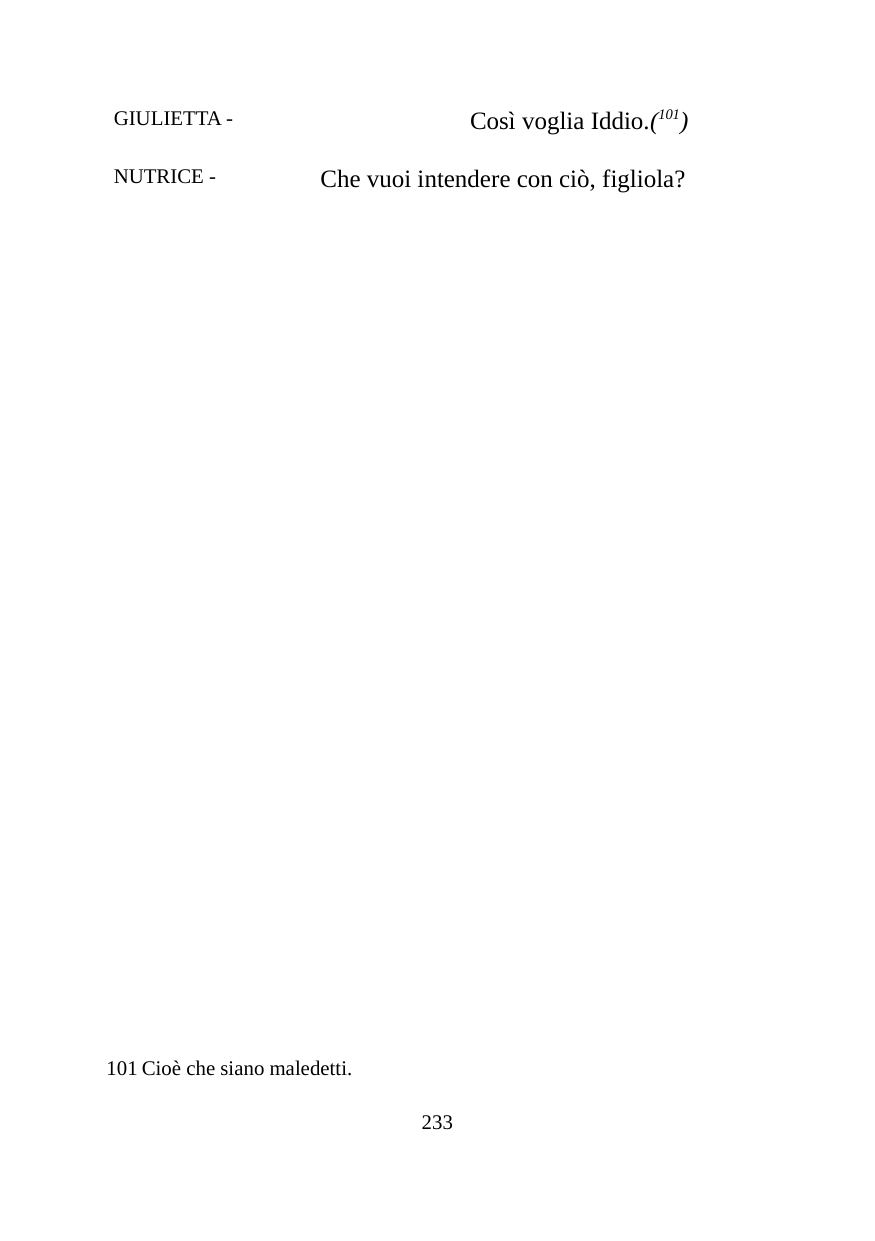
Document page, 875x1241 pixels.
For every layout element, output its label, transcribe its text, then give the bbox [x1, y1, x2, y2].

table_cell Così voglia Iddio.() [313, 106, 768, 164]
table_cell GIULIETTA - [106, 106, 313, 164]
table_cell Che vuoi intendere con ciò, figliola? [313, 164, 768, 221]
table_cell NUTRICE - [106, 164, 313, 221]
